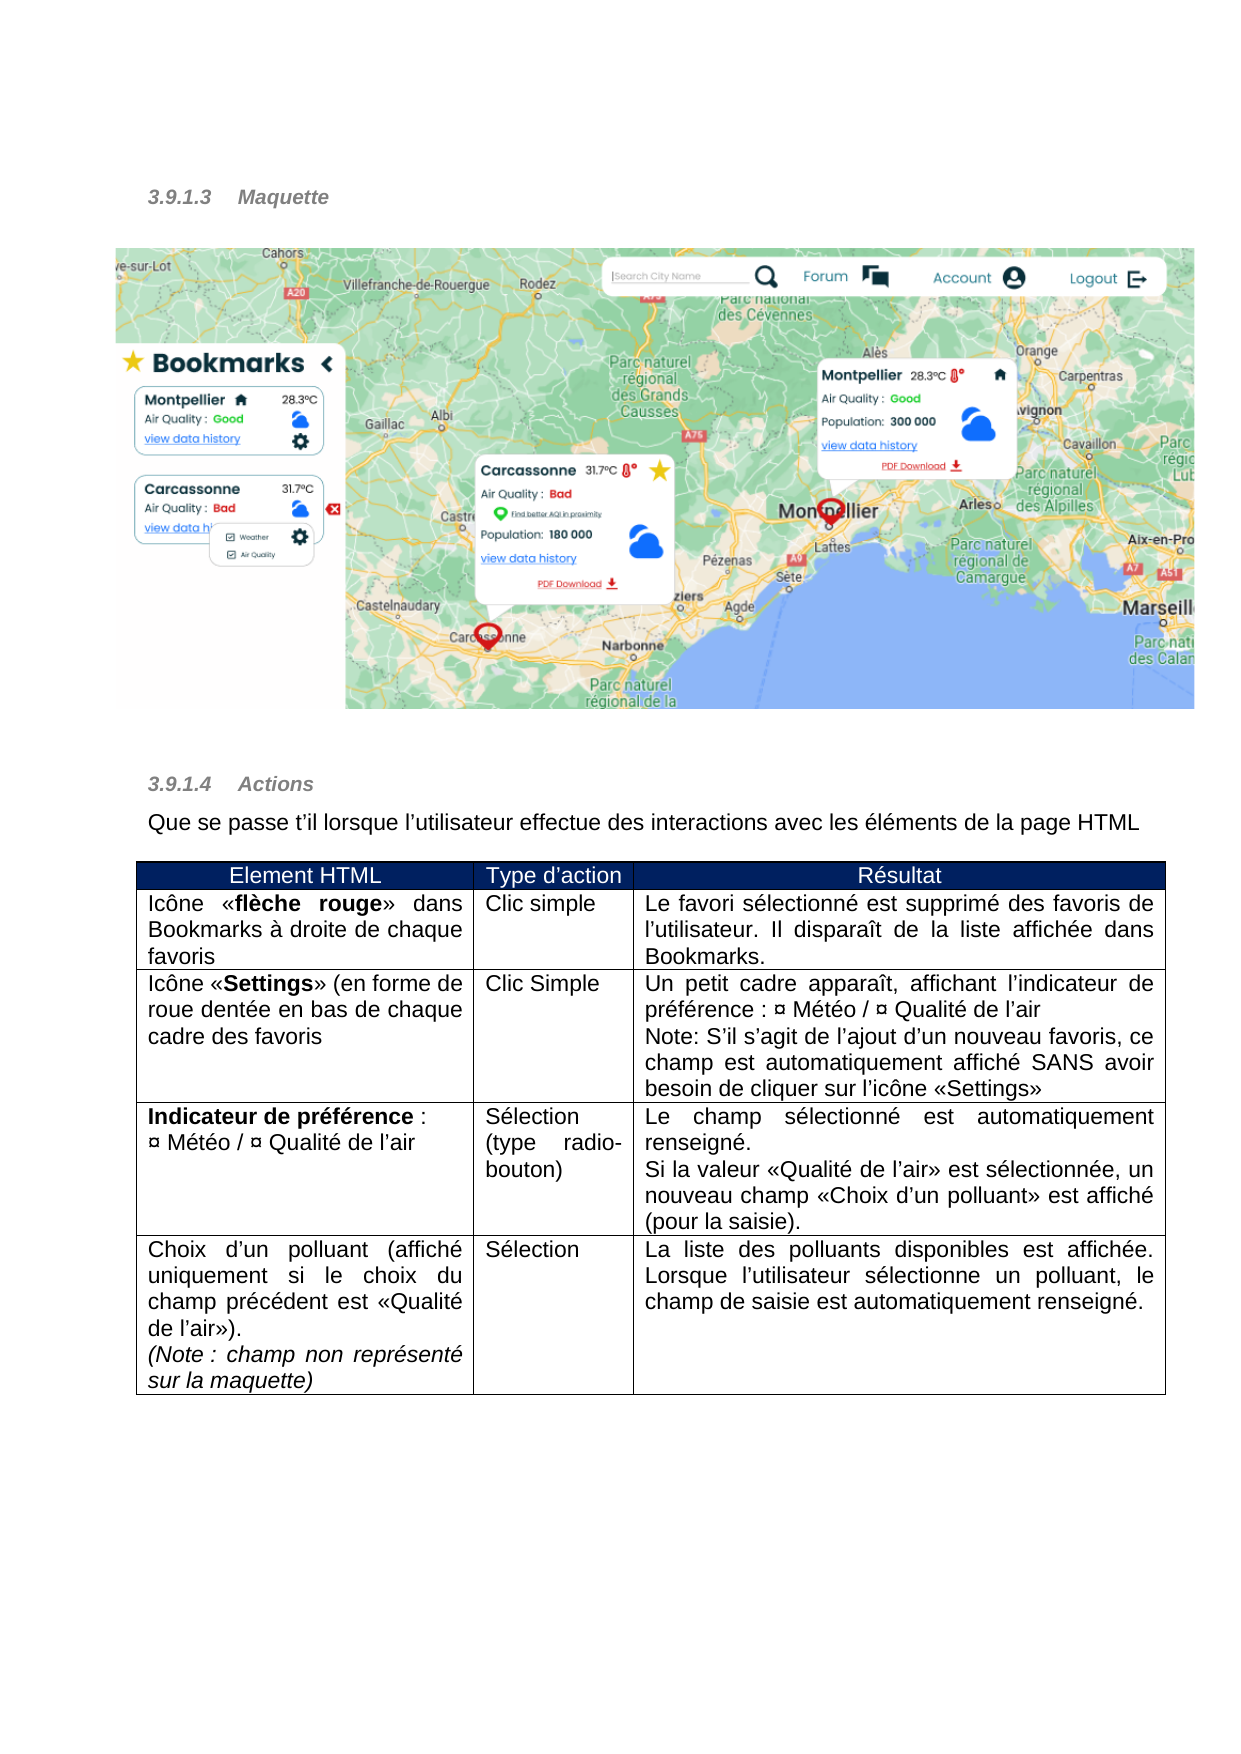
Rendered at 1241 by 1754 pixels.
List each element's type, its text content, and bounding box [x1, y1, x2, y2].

picture [115, 248, 1195, 709]
table_header Résultat [634, 863, 1165, 889]
table_cell Un petit cadre apparaît, affichant l’indicateur de préférence : ¤ Météo / ¤ Qualité de l’air Note: S’il s’agit de l’ajout d’un nouveau favoris, ce champ est automatiquement affiché SANS avoir besoin de cliquer sur l’icône «Settings» [634, 970, 1165, 1102]
table_cell Sélection [474, 1236, 633, 1394]
text Que se passe t’il lorsque l’utilisateur effectue des interactions avec les éléments de la page HTML [148, 809, 1162, 835]
table_cell Le favori sélectionné est supprimé des favoris de l’utilisateur. Il disparaît de la liste affichée dans Bookmarks. [634, 890, 1165, 969]
table_cell Icône «flèche rouge» dans Bookmarks à droite de chaque favoris [137, 890, 473, 969]
table_cell Le champ sélectionné est automatiquement renseigné. Si la valeur «Qualité de l’air» est sélectionnée, un nouveau champ «Choix d’un polluant» est affiché (pour la saisie). [634, 1103, 1165, 1234]
table_header Element HTML [137, 863, 473, 889]
subtitle Maquette [148, 185, 1162, 209]
table_cell Choix d’un polluant (affiché uniquement si le choix du champ précédent est «Qualité de l’air»). (Note : champ non représenté sur la maquette) [137, 1236, 473, 1394]
table_cell Icône «Settings» (en forme de roue dentée en bas de chaque cadre des favoris [137, 970, 473, 1102]
table_cell Sélection (type radio-bouton) [474, 1103, 633, 1234]
table_header Type d’action [474, 863, 633, 889]
table_cell Clic simple [474, 890, 633, 969]
subtitle Actions [148, 772, 1162, 796]
table_cell Indicateur de préférence : ¤ Météo / ¤ Qualité de l’air [137, 1103, 473, 1234]
table_cell Clic Simple [474, 970, 633, 1102]
table_cell La liste des polluants disponibles est affichée. Lorsque l’utilisateur sélectionne un polluant, le champ de saisie est automatiquement renseigné. [634, 1236, 1165, 1394]
